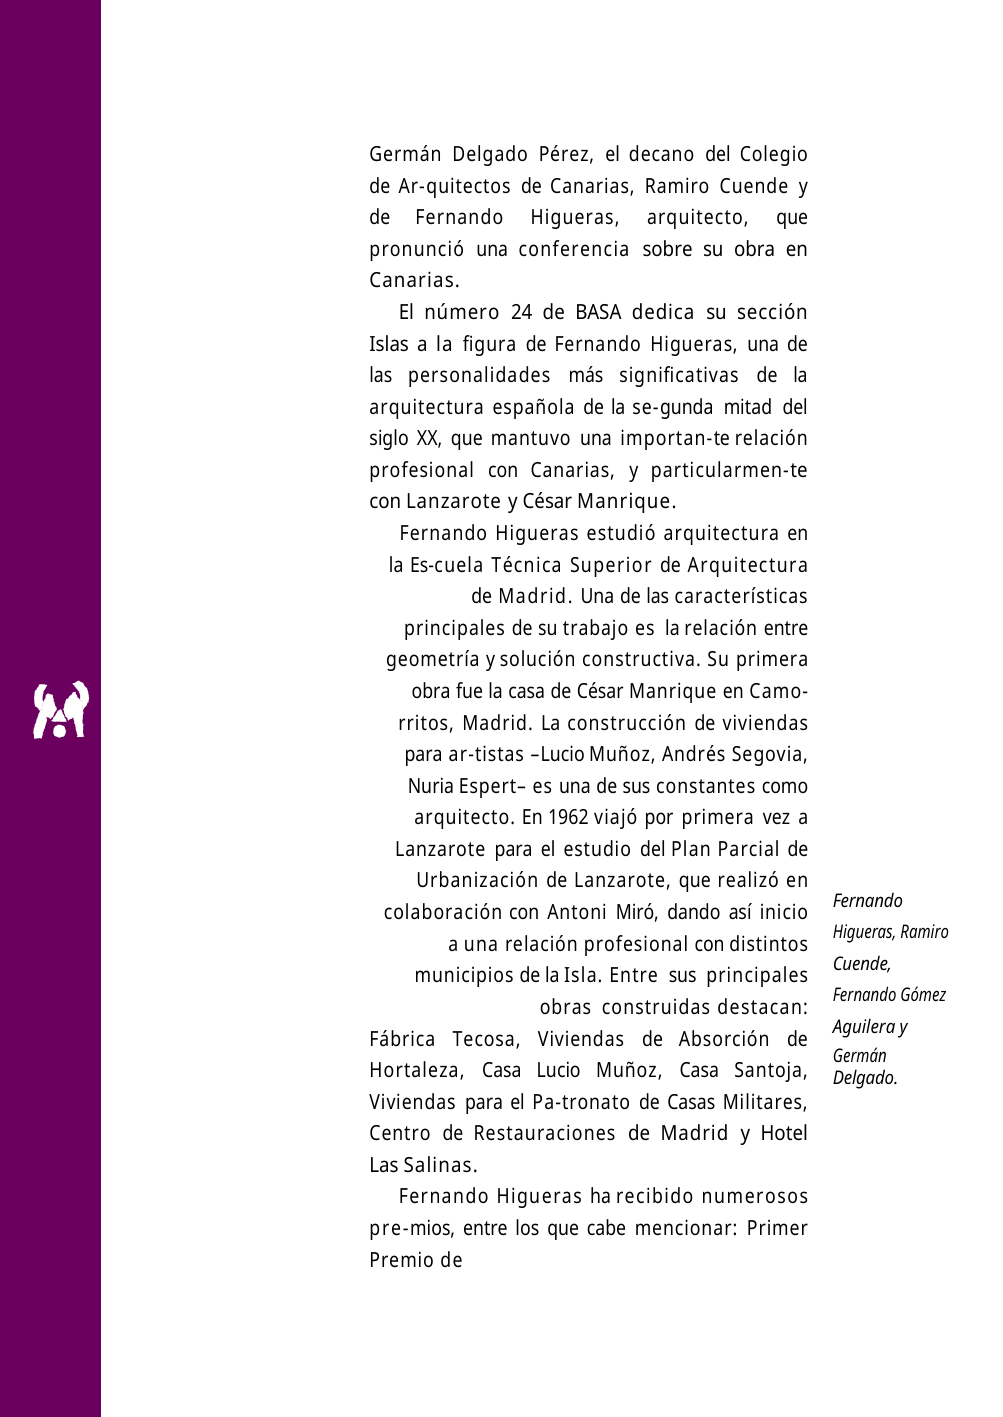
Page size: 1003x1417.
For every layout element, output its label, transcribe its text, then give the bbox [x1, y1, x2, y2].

text Germán Delgado. [833, 1046, 958, 1089]
text El número 24 de BASA dedica su sección Islas a la figura de Fernando Higueras, una de las personalidades más significativas de la arquitectura española de la se-gunda mitad del siglo XX, que mantuvo una importan-te relación profesional con Canarias, y particularmen-te con Lanzarote y César Manrique. [369, 297, 808, 515]
text Fernando Higueras ha recibido numerosos pre-mios, entre los que cabe mencionar: Primer Premio de [369, 1182, 808, 1273]
text Higueras, Ramiro Cuende, [833, 918, 958, 975]
text Germán Delgado Pérez, el decano del Colegio de Ar-quitectos de Canarias, Ramiro Cuende y de Fernando Higueras, arquitecto, que pronunció una conferencia sobre su obra en Canarias. [369, 139, 808, 294]
text Fernando [833, 887, 958, 913]
text Fernando Gómez Aguilera y [833, 982, 958, 1039]
text Fábrica Tecosa, Viviendas de Absorción de Hortaleza, Casa Lucio Muñoz, Casa Santoja, Viviendas para el Pa-tronato de Casas Militares, Centro de Restauraciones de Madrid y Hotel Las Salinas. [369, 1024, 808, 1178]
text Fernando Higueras estudió arquitectura en la Es-cuela Técnica Superior de Arquitectura de Madrid. Una de las características principales de su trabajo es la relación entre geometría y solución constructiva. Su primera obra fue la casa de César Manrique en Camo-rritos, Madrid. La construcción de viviendas para ar-tistas –Lucio Muñoz, Andrés Segovia, Nuria Espert– es una de sus constantes como arquitecto. En 1962 viajó por primera vez a Lanzarote para el estudio del Plan Parcial de Urbanización de Lanzarote, que realizó en colaboración con Antoni Miró, dando así inicio a una relación profesional con distintos municipios de la Isla. Entre sus principales obras construidas destacan: [369, 518, 808, 1020]
